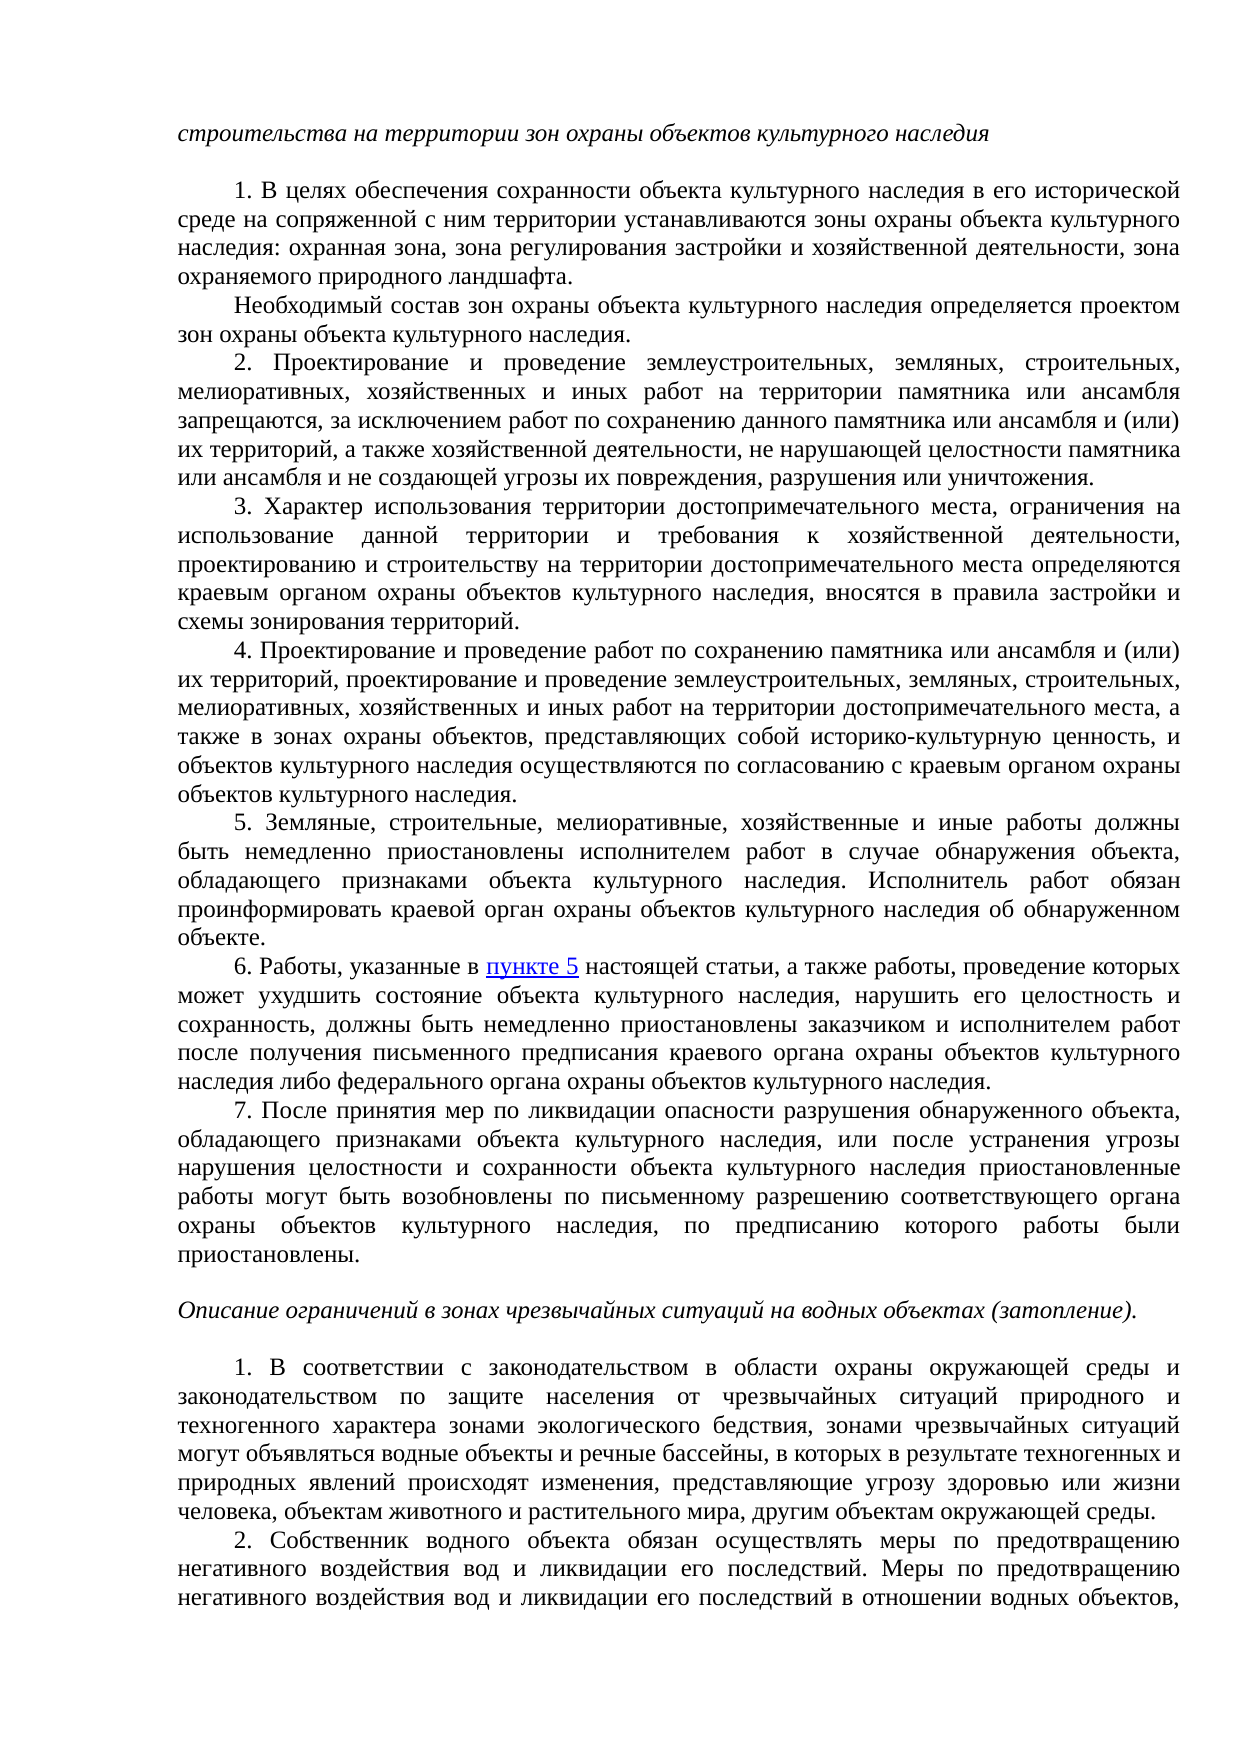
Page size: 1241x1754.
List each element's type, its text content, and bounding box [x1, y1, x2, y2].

text 2. Собственник водного объекта обязан осуществлять меры по предотвращению негативного воздействия вод и ликвидации его последствий. Меры по предотвращению негативного воздействия вод и ликвидации его последствий в отношении водных объектов, [177, 1525, 1181, 1611]
text строительства на территории зон охраны объектов культурного наследия [177, 118, 1181, 147]
text Необходимый состав зон охраны объекта культурного наследия определяется проектом зон охраны объекта культурного наследия. [177, 290, 1181, 347]
text 1. В целях обеспечения сохранности объекта культурного наследия в его исторической среде на сопряженной с ним территории устанавливаются зоны охраны объекта культурного наследия: охранная зона, зона регулирования застройки и хозяйственной деятельности, зона охраняемого природного ландшафта. [177, 175, 1181, 290]
text 5. Земляные, строительные, мелиоративные, хозяйственные и иные работы должны быть немедленно приостановлены исполнителем работ в случае обнаружения объекта, обладающего признаками объекта культурного наследия. Исполнитель работ обязан проинформировать краевой орган охраны объектов культурного наследия об обнаруженном объекте. [177, 807, 1181, 951]
text 6. Работы, указанные в пункте 5 настоящей статьи, а также работы, проведение которых может ухудшить состояние объекта культурного наследия, нарушить его целостность и сохранность, должны быть немедленно приостановлены заказчиком и исполнителем работ после получения письменного предписания краевого органа охраны объектов культурного наследия либо федерального органа охраны объектов культурного наследия. [177, 951, 1181, 1095]
text Описание ограничений в зонах чрезвычайных ситуаций на водных объектах (затопление). [177, 1295, 1181, 1324]
text 3. Характер использования территории достопримечательного места, ограничения на использование данной территории и требования к хозяйственной деятельности, проектированию и строительству на территории достопримечательного места определяются краевым органом охраны объектов культурного наследия, вносятся в правила застройки и схемы зонирования территорий. [177, 491, 1181, 635]
text 4. Проектирование и проведение работ по сохранению памятника или ансамбля и (или) их территорий, проектирование и проведение землеустроительных, земляных, строительных, мелиоративных, хозяйственных и иных работ на территории достопримечательного места, а также в зонах охраны объектов, представляющих собой историко-культурную ценность, и объектов культурного наследия осуществляются по согласованию с краевым органом охраны объектов культурного наследия. [177, 635, 1181, 807]
text 1. В соответствии с законодательством в области охраны окружающей среды и законодательством по защите населения от чрезвычайных ситуаций природного и техногенного характера зонами экологического бедствия, зонами чрезвычайных ситуаций могут объявляться водные объекты и речные бассейны, в которых в результате техногенных и природных явлений происходят изменения, представляющие угрозу здоровью или жизни человека, объектам животного и растительного мира, другим объектам окружающей среды. [177, 1352, 1181, 1525]
text 7. После принятия мер по ликвидации опасности разрушения обнаруженного объекта, обладающего признаками объекта культурного наследия, или после устранения угрозы нарушения целостности и сохранности объекта культурного наследия приостановленные работы могут быть возобновлены по письменному разрешению соответствующего органа охраны объектов культурного наследия, по предписанию которого работы были приостановлены. [177, 1095, 1181, 1267]
text 2. Проектирование и проведение землеустроительных, земляных, строительных, мелиоративных, хозяйственных и иных работ на территории памятника или ансамбля запрещаются, за исключением работ по сохранению данного памятника или ансамбля и (или) их территорий, а также хозяйственной деятельности, не нарушающей целостности памятника или ансамбля и не создающей угрозы их повреждения, разрушения или уничтожения. [177, 347, 1181, 491]
